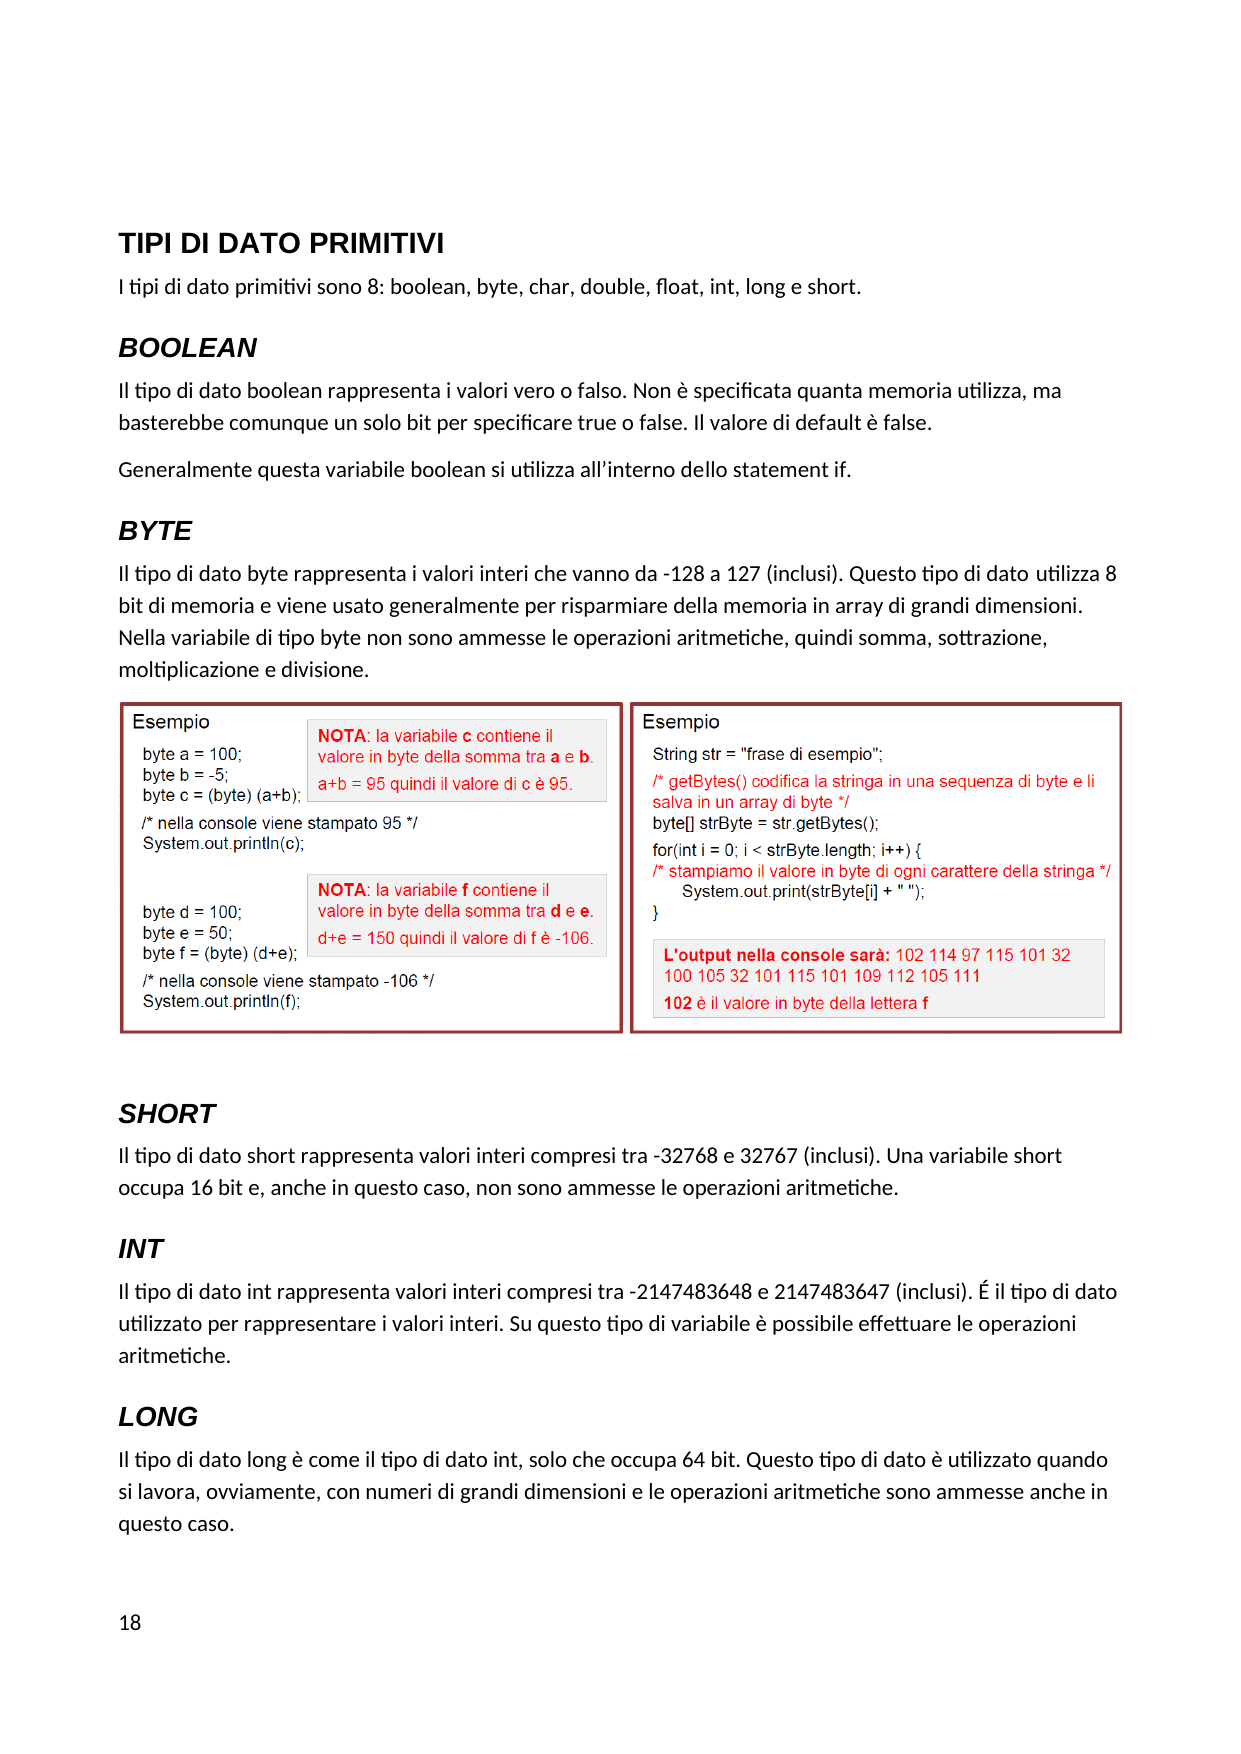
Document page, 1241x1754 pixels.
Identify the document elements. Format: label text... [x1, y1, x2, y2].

subtitle TIPI DI DATO PRIMITIVI [118, 226, 1122, 260]
text Il tipo di dato byte rappresenta i valori interi che vanno da -128 a 127 (inclusi). Questo tipo di dato utilizza 8 bit di memoria e viene usato generalmente per risparmiare della memoria in array di grandi dimensioni. Nella variabile di tipo byte non sono ammesse le operazioni aritmetiche, quindi somma, sottrazione, moltiplicazione e divisione. [118, 559, 1122, 683]
text Generalmente questa variabile boolean si utilizza all’interno dello statement if. [118, 455, 1122, 483]
text Il tipo di dato long è come il tipo di dato int, solo che occupa 64 bit. Questo tipo di dato è utilizzato quando si lavora, ovviamente, con numeri di grandi dimensioni e le operazioni aritmetiche sono ammesse anche in questo caso. [118, 1445, 1122, 1538]
text Il tipo di dato short rappresenta valori interi compresi tra -32768 e 32767 (inclusi). Una variabile short occupa 16 bit e, anche in questo caso, non sono ammesse le operazioni aritmetiche. [118, 1141, 1122, 1202]
subtitle SHORT [118, 1097, 1122, 1129]
picture [118, 702, 1123, 1034]
subtitle INT [118, 1233, 1122, 1265]
text Il tipo di dato int rappresenta valori interi compresi tra -2147483648 e 2147483647 (inclusi). É il tipo di dato utilizzato per rappresentare i valori interi. Su questo tipo di variabile è possibile effettuare le operazioni aritmetiche. [118, 1277, 1122, 1369]
subtitle BYTE [118, 514, 1122, 546]
text I tipi di dato primitivi sono 8: boolean, byte, char, double, float, int, long e short. [118, 272, 1122, 301]
subtitle LONG [118, 1401, 1122, 1433]
text Il tipo di dato boolean rappresenta i valori vero o falso. Non è specificata quanta memoria utilizza, ma basterebbe comunque un solo bit per specificare true o false. Il valore di default è false. [118, 376, 1122, 436]
subtitle BOOLEAN [118, 332, 1122, 364]
